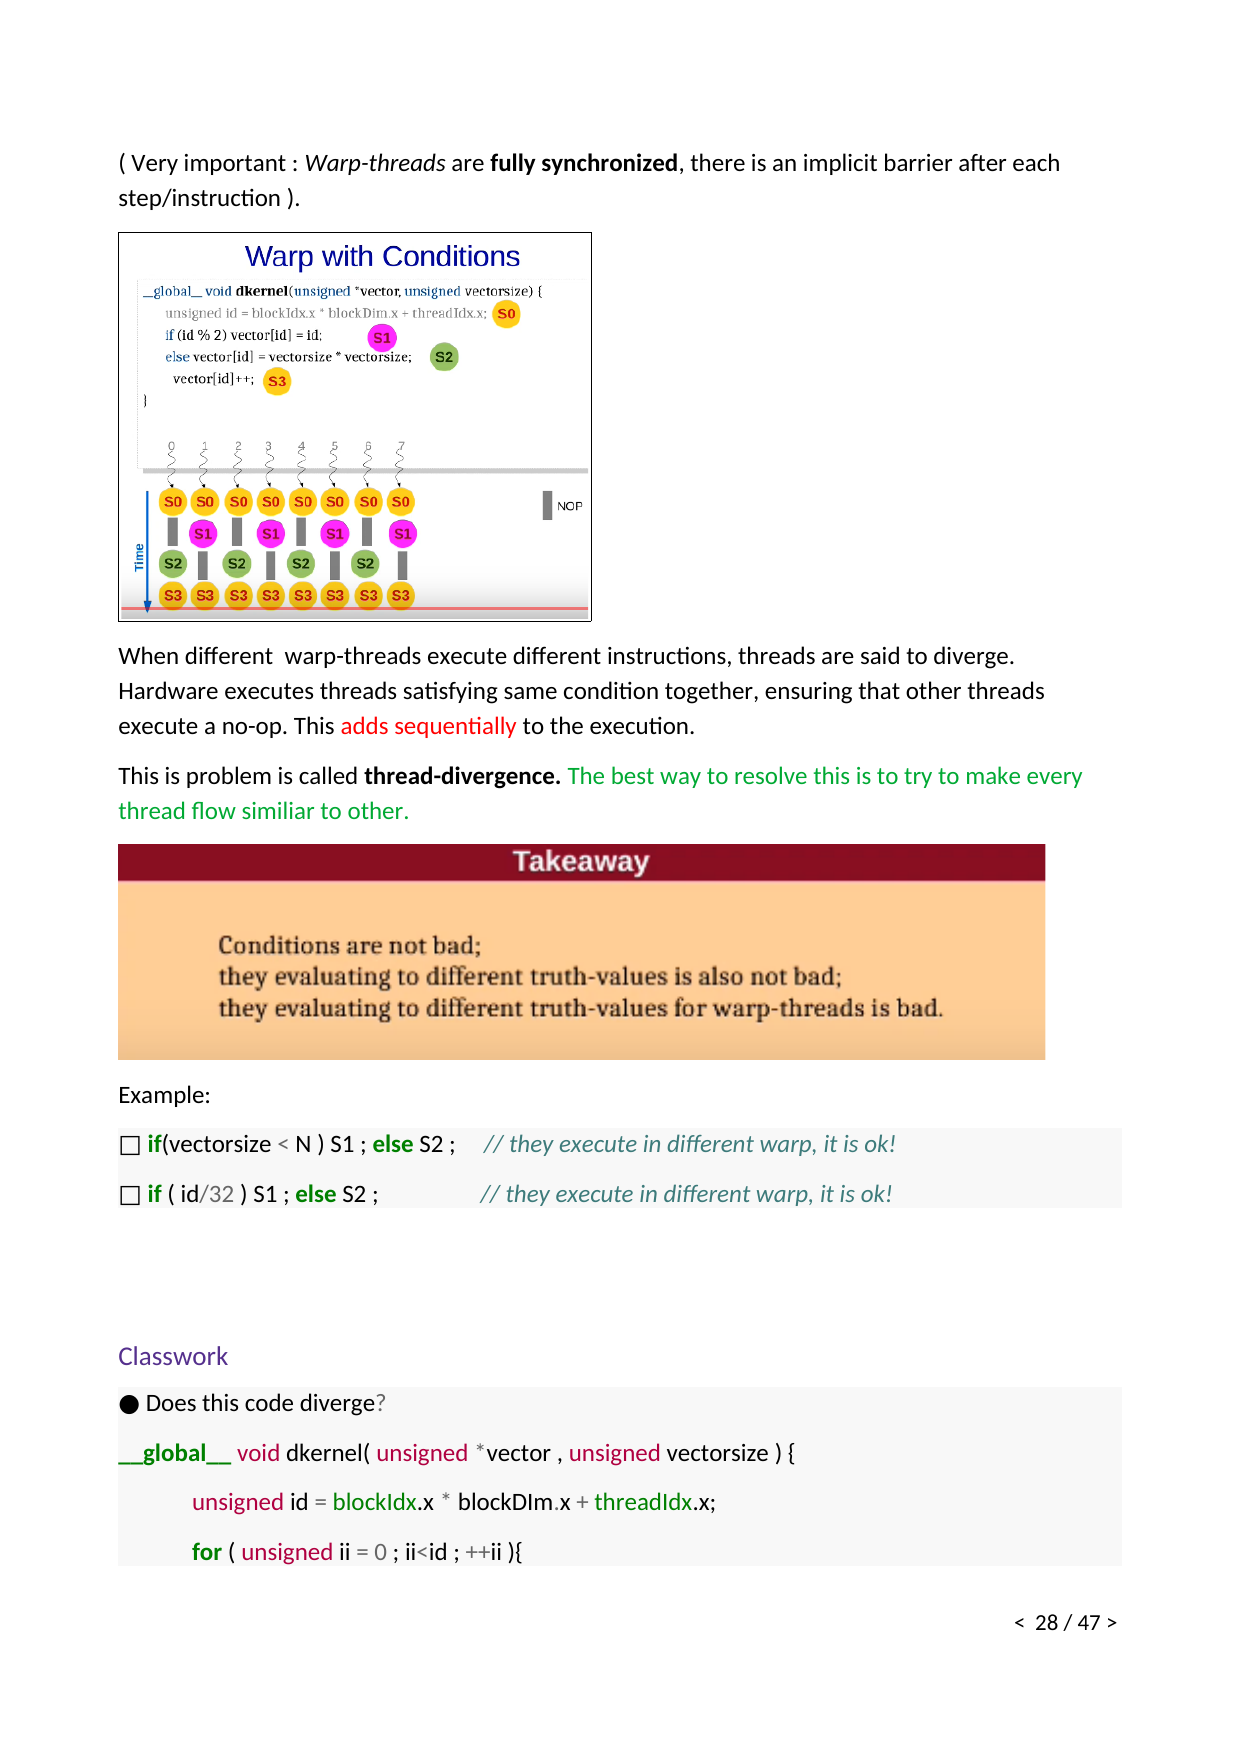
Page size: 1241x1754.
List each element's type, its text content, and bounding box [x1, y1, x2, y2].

text for ( unsigned ii = 0 ; ii<id ; ++ii ){ [118, 1536, 1122, 1566]
text This is problem is called thread-divergence. The best way to resolve this is to try to make every thread flow similiar to other. [118, 760, 1122, 826]
text □ if(vectorsize < N ) S1 ; else S2 ; // they execute in different warp, it is ok! [118, 1128, 1122, 1159]
text □ if ( id/32 ) S1 ; else S2 ; // they execute in different warp, it is ok! [118, 1178, 1122, 1208]
text When different warp-threads execute different instructions, threads are said to diverge. Hardware executes threads satisfying same condition together, ensuring that other threads execute a no-op. This adds sequentially to the execution. [118, 640, 1122, 741]
text Example: [118, 1079, 1122, 1109]
text ● Does this code diverge? [118, 1387, 1122, 1418]
text __global__ void dkernel( unsigned *vector , unsigned vectorsize ) { [118, 1437, 1122, 1467]
text ( Very important : Warp-threads are fully synchronized, there is an implicit barrier after each step/instruction ). [118, 148, 1122, 213]
picture [121, 235, 589, 619]
picture [118, 844, 1046, 1060]
text unsigned id = blockIdx.x * blockDIm.x + threadIdx.x; [118, 1486, 1122, 1517]
subtitle Classwork [118, 1339, 1122, 1372]
